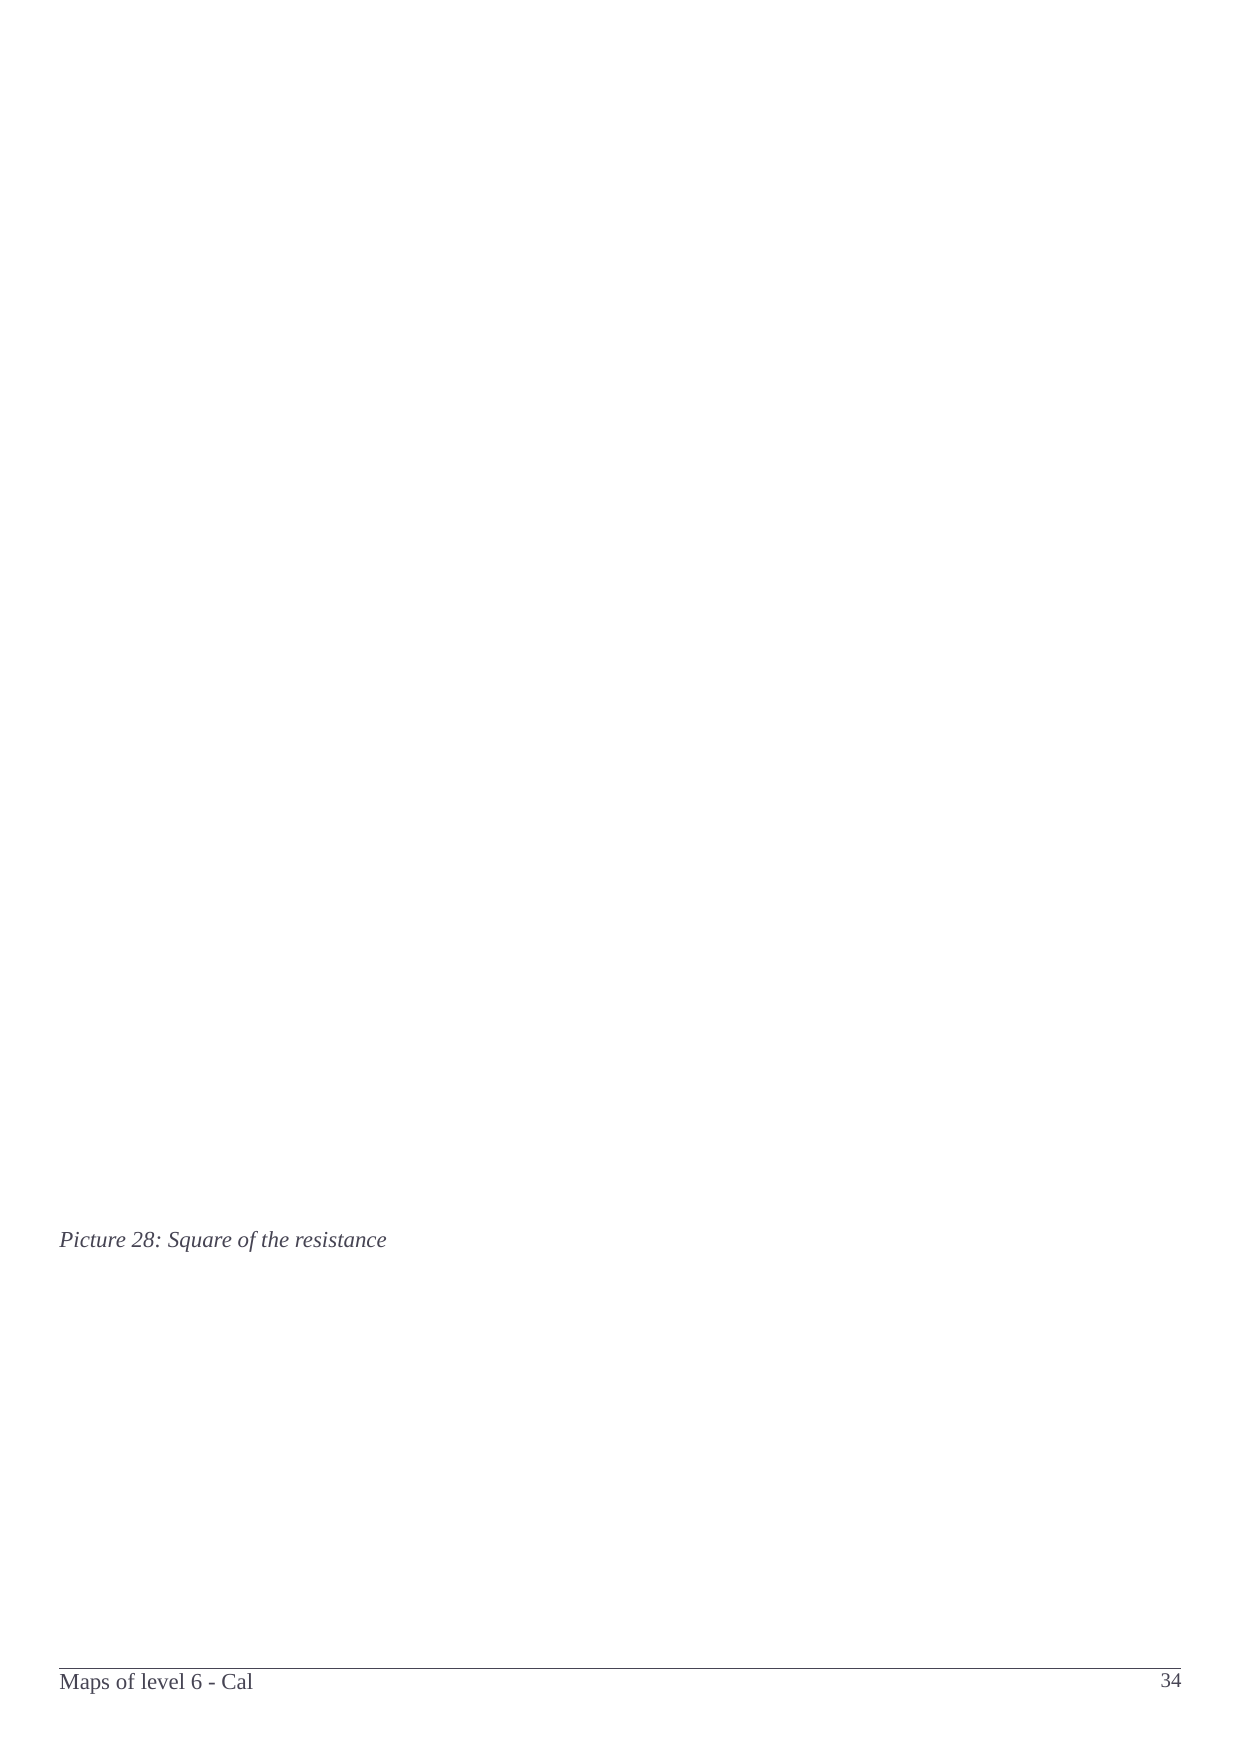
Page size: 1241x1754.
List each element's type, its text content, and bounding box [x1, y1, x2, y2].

text Picture 28: Square of the resistance [59, 72, 1181, 1252]
